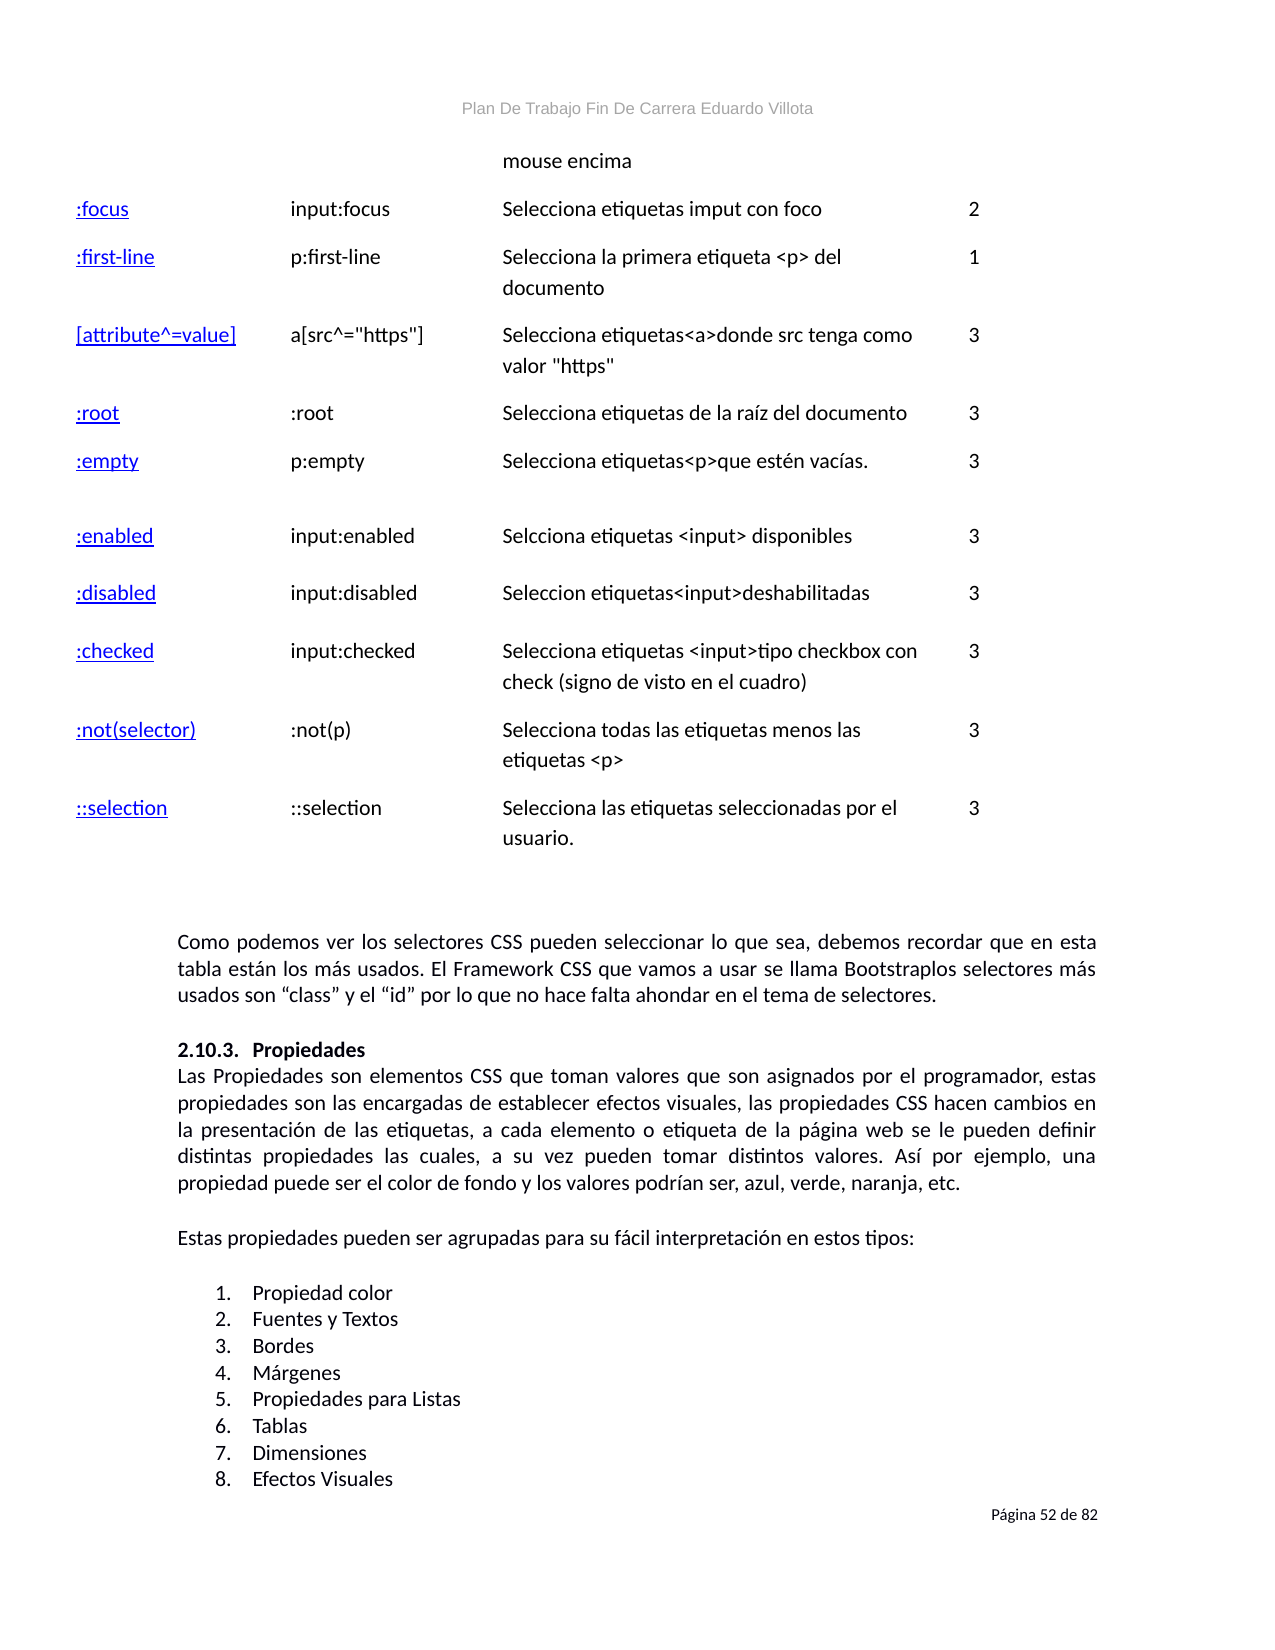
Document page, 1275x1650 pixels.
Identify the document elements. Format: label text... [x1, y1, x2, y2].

list Fuentes y Textos [215, 1305, 1098, 1332]
table_cell 3 [931, 716, 991, 794]
table_cell 2 [931, 195, 991, 243]
table_cell Seleccion etiquetas<input>deshabilitadas [491, 580, 931, 638]
table_cell :first-line [65, 243, 279, 321]
table_cell :not(p) [279, 716, 491, 794]
table_cell 3 [931, 638, 991, 716]
list Propiedad color [215, 1279, 1098, 1305]
list Tablas [215, 1412, 1098, 1439]
table_cell :root [279, 399, 491, 447]
list Dimensiones [215, 1439, 1098, 1465]
table_cell :enabled [65, 522, 279, 579]
table_cell p:empty [279, 447, 491, 522]
table_cell 3 [931, 399, 991, 447]
table_cell Selcciona etiquetas <input> disponibles [491, 522, 931, 579]
table_cell ::selection [65, 794, 279, 872]
table_cell 3 [931, 580, 991, 638]
table_cell input:checked [279, 638, 491, 716]
table_cell :not(selector) [65, 716, 279, 794]
table_cell 1 [931, 243, 991, 321]
list Efectos Visuales [215, 1465, 1098, 1492]
table_cell [65, 148, 279, 195]
table_cell [279, 148, 491, 195]
table_cell Selecciona etiquetas de la raíz del documento [491, 399, 931, 447]
table_cell :checked [65, 638, 279, 716]
table_cell :root [65, 399, 279, 447]
table_cell Selecciona etiquetas <input>tipo checkbox con check (signo de visto en el cuadro) [491, 638, 931, 716]
table_cell Selecciona las etiquetas seleccionadas por el usuario. [491, 794, 931, 872]
table_cell input:disabled [279, 580, 491, 638]
text Estas propiedades pueden ser agrupadas para su fácil interpretación en estos tipos: [177, 1224, 1098, 1251]
table_cell mouse encima [491, 148, 931, 195]
table_cell Selecciona la primera etiqueta <p> del documento [491, 243, 931, 321]
table_cell Selecciona etiquetas<a>donde src tenga como valor "https" [491, 321, 931, 399]
table_cell 3 [931, 321, 991, 399]
list Bordes [215, 1332, 1098, 1359]
table_cell 3 [931, 522, 991, 579]
table_cell [attribute^=value] [65, 321, 279, 399]
list Propiedades para Listas [215, 1385, 1098, 1412]
text 2.10.3. Propiedades [177, 1036, 1098, 1063]
table_cell 3 [931, 447, 991, 522]
table_cell p:first-line [279, 243, 491, 321]
table_cell Selecciona etiquetas imput con foco [491, 195, 931, 243]
text Como podemos ver los selectores CSS pueden seleccionar lo que sea, debemos recordar que en esta tabla están los más usados. El Framework CSS que vamos a usar se llama Bootstraplos selectores más usados son “class” y el “id” por lo que no hace falta ahondar en el tema de selectores. [177, 928, 1098, 1008]
table_cell Selecciona etiquetas<p>que estén vacías. [491, 447, 931, 522]
table_cell :disabled [65, 580, 279, 638]
text Las Propiedades son elementos CSS que toman valores que son asignados por el programador, estas propiedades son las encargadas de establecer efectos visuales, las propiedades CSS hacen cambios en la presentación de las etiquetas, a cada elemento o etiqueta de la página web se le pueden definir distintas propiedades las cuales, a su vez pueden tomar distintos valores. Así por ejemplo, una propiedad puede ser el color de fondo y los valores podrían ser, azul, verde, naranja, etc. [177, 1063, 1098, 1196]
table_cell :focus [65, 195, 279, 243]
table_cell input:focus [279, 195, 491, 243]
table_cell [931, 148, 991, 195]
table_cell input:enabled [279, 522, 491, 579]
table_cell :empty [65, 447, 279, 522]
table_cell a[src^="https"] [279, 321, 491, 399]
list Márgenes [215, 1359, 1098, 1385]
table_cell Selecciona todas las etiquetas menos las etiquetas <p> [491, 716, 931, 794]
table_cell ::selection [279, 794, 491, 872]
table_cell 3 [931, 794, 991, 872]
